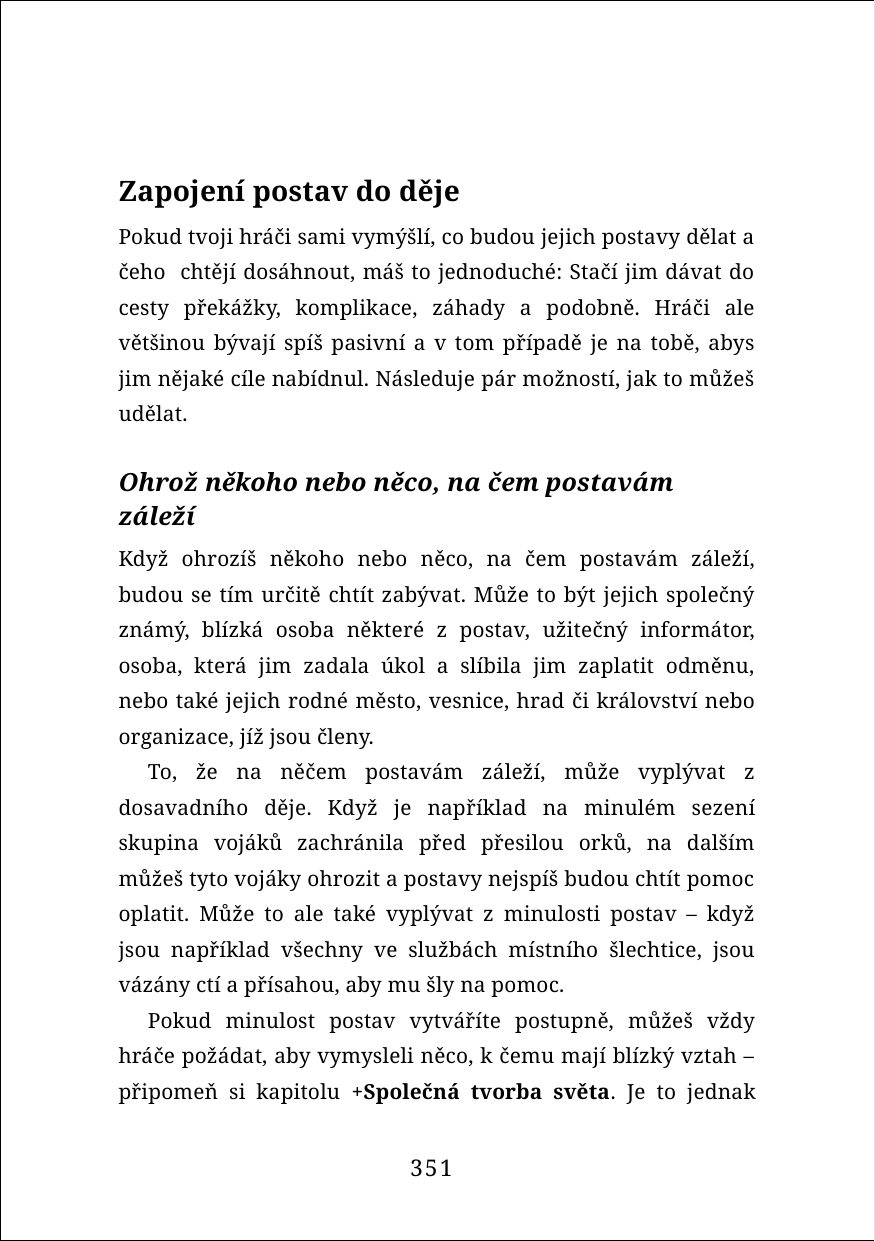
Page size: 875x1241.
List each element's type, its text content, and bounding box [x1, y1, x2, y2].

subtitle Zapojení postav do děje [118, 172, 756, 210]
subtitle Ohrož někoho nebo něco, na čem postavám záleží [118, 464, 756, 533]
text Když ohrozíš někoho nebo něco, na čem postavám záleží, budou se tím určitě chtít zabývat. Může to být jejich společný známý, blízká osoba některé z postav, užitečný informátor, osoba, která jim zadala úkol a slíbila jim zaplatit odměnu, nebo také jejich rodné město, vesnice, hrad či království nebo organizace, jíž jsou členy. To, že na něčem postavám záleží, může vyplývat z dosavadního děje. Když je například na minulém sezení skupina vojáků zachránila před přesilou orků, na dalším můžeš tyto vojáky ohrozit a postavy nejspíš budou chtít pomoc oplatit. Může to ale také vyplývat z minulosti postav – když jsou například všechny ve službách místního šlechtice, jsou vázány ctí a přísahou, aby mu šly na pomoc. Pokud minulost postav vytváříte postupně, můžeš vždy hráče požádat, aby vymysleli něco, k čemu mají blízký vztah – připomeň si kapitolu +Společná tvorba světa. Je to jednak [118, 544, 756, 1106]
text Pokud tvoji hráči sami vymýšlí, co budou jejich postavy dělat a čeho chtějí dosáhnout, máš to jednoduché: Stačí jim dávat do cesty překážky, komplikace, záhady a podobně. Hráči ale většinou bývají spíš pasivní a v tom případě je na tobě, abys jim nějaké cíle nabídnul. Následuje pár možností, jak to můžeš udělat. [118, 222, 756, 428]
